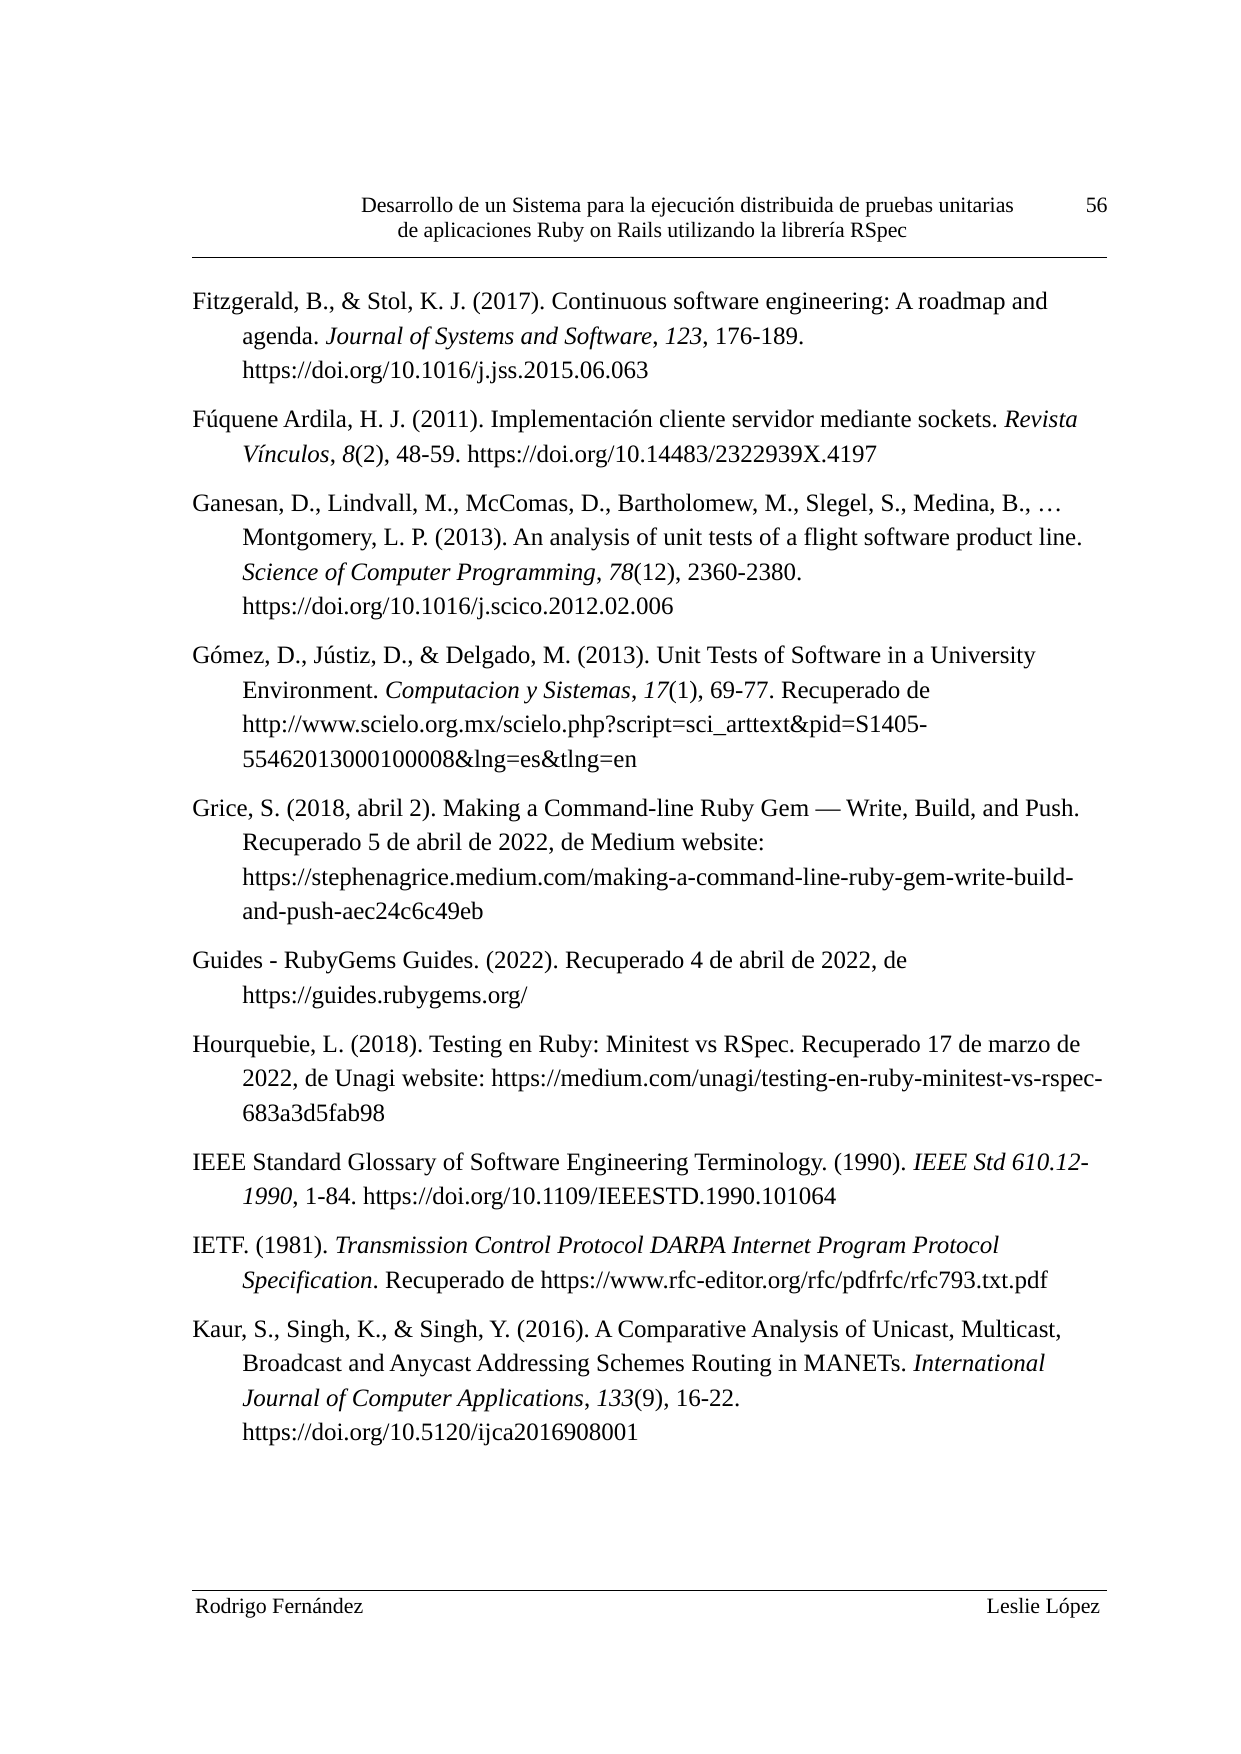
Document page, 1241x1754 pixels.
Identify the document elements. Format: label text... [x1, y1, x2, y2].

text Hourquebie, L. (2018). Testing en Ruby: Minitest vs RSpec. Recuperado 17 de marzo de 2022, de Unagi website: https://medium.com/unagi/testing-en-ruby-minitest-vs-rspec-683a3d5fab98 [192, 1029, 1107, 1127]
text Gómez, D., Jústiz, D., & Delgado, M. (2013). Unit Tests of Software in a University Environment. Computacion y Sistemas, 17(1), 69-77. Recuperado de http://www.scielo.org.mx/scielo.php?script=sci_arttext&pid=S1405-55462013000100008&lng=es&tlng=en [192, 640, 1107, 773]
text Kaur, S., Singh, K., & Singh, Y. (2016). A Comparative Analysis of Unicast, Multicast, Broadcast and Anycast Addressing Schemes Routing in MANETs. International Journal of Computer Applications, 133(9), 16-22. https://doi.org/10.5120/ijca2016908001 [192, 1314, 1107, 1446]
text IEEE Standard Glossary of Software Engineering Terminology. (1990). IEEE Std 610.12-1990, 1-84. https://doi.org/10.1109/IEEESTD.1990.101064 [192, 1147, 1107, 1210]
text Ganesan, D., Lindvall, M., McComas, D., Bartholomew, M., Slegel, S., Medina, B., … Montgomery, L. P. (2013). An analysis of unit tests of a flight software product line. Science of Computer Programming, 78(12), 2360-2380. https://doi.org/10.1016/j.scico.2012.02.006 [192, 488, 1107, 620]
text Fúquene Ardila, H. J. (2011). Implementación cliente servidor mediante sockets. Revista Vínculos, 8(2), 48-59. https://doi.org/10.14483/2322939X.4197 [192, 404, 1107, 468]
text Fitzgerald, B., & Stol, K. J. (2017). Continuous software engineering: A roadmap and agenda. Journal of Systems and Software, 123, 176-189. https://doi.org/10.1016/j.jss.2015.06.063 [192, 286, 1107, 384]
text IETF. (1981). Transmission Control Protocol DARPA Internet Program Protocol Specification. Recuperado de https://www.rfc-editor.org/rfc/pdfrfc/rfc793.txt.pdf [192, 1231, 1107, 1294]
text Grice, S. (2018, abril 2). Making a Command-line Ruby Gem — Write, Build, and Push. Recuperado 5 de abril de 2022, de Medium website: https://stephenagrice.medium.com/making-a-command-line-ruby-gem-write-build-and-push-aec24c6c49eb [192, 793, 1107, 925]
text Guides - RubyGems Guides. (2022). Recuperado 4 de abril de 2022, de https://guides.rubygems.org/ [192, 945, 1107, 1009]
